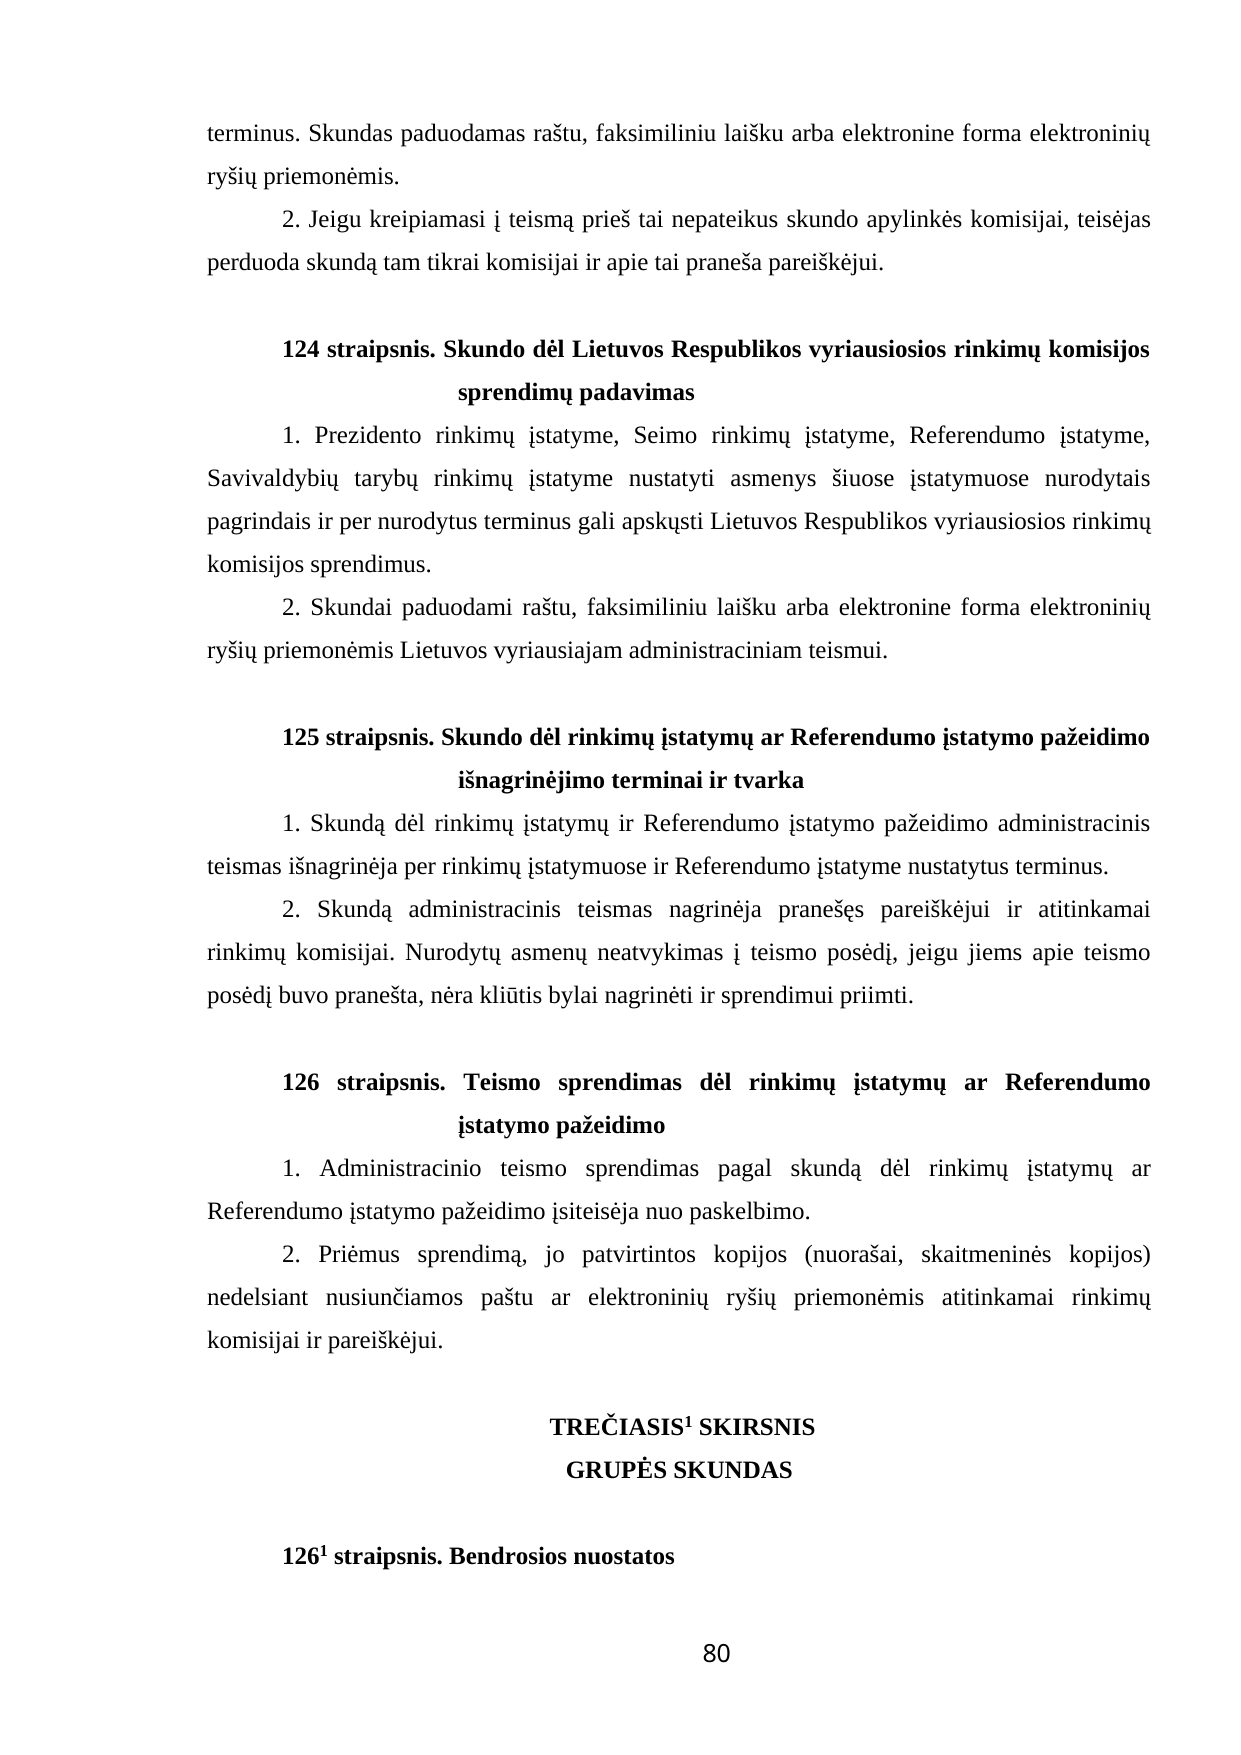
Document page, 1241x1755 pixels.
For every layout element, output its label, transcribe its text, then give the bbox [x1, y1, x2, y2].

text 2. Priėmus sprendimą, jo patvirtintos kopijos (nuorašai, skaitmeninės kopijos) nedelsiant nusiunčiamos paštu ar elektroninių ryšių priemonėmis atitinkamai rinkimų komisijai ir pareiškėjui. [207, 1239, 1152, 1354]
text 2. Skundą administracinis teismas nagrinėja pranešęs pareiškėjui ir atitinkamai rinkimų komisijai. Nurodytų asmenų neatvykimas į teismo posėdį, jeigu jiems apie teismo posėdį buvo pranešta, nėra kliūtis bylai nagrinėti ir sprendimui priimti. [207, 894, 1152, 1009]
text 2. Skundai paduodami raštu, faksimiliniu laišku arba elektronine forma elektroninių ryšių priemonėmis Lietuvos vyriausiajam administraciniam teismui. [207, 592, 1152, 664]
text 1261 straipsnis. Bendrosios nuostatos [207, 1541, 1152, 1570]
text 126 straipsnis. Teismo sprendimas dėl rinkimų įstatymų ar Referendumo įstatymo pažeidimo [282, 1067, 1152, 1139]
text terminus. Skundas paduodamas raštu, faksimiliniu laišku arba elektronine forma elektroninių ryšių priemonėmis. [207, 118, 1152, 190]
text 1. Skundą dėl rinkimų įstatymų ir Referendumo įstatymo pažeidimo administracinis teismas išnagrinėja per rinkimų įstatymuose ir Referendumo įstatyme nustatytus terminus. [207, 808, 1152, 880]
text 1. Prezidento rinkimų įstatyme, Seimo rinkimų įstatyme, Referendumo įstatyme, Savivaldybių tarybų rinkimų įstatyme nustatyti asmenys šiuose įstatymuose nurodytais pagrindais ir per nurodytus terminus gali apskųsti Lietuvos Respublikos vyriausiosios rinkimų komisijos sprendimus. [207, 420, 1152, 578]
text 125 straipsnis. Skundo dėl rinkimų įstatymų ar Referendumo įstatymo pažeidimo išnagrinėjimo terminai ir tvarka [282, 722, 1152, 794]
text 2. Jeigu kreipiamasi į teismą prieš tai nepateikus skundo apylinkės komisijai, teisėjas perduoda skundą tam tikrai komisijai ir apie tai praneša pareiškėjui. [207, 204, 1152, 276]
text GRUPĖS SKUNDAS [207, 1455, 1152, 1484]
text 1. Administracinio teismo sprendimas pagal skundą dėl rinkimų įstatymų ar Referendumo įstatymo pažeidimo įsiteisėja nuo paskelbimo. [207, 1153, 1152, 1225]
text 124 straipsnis. Skundo dėl Lietuvos Respublikos vyriausiosios rinkimų komisijos sprendimų padavimas [282, 334, 1152, 406]
text TREČIASIS1 SKIRSNIS [207, 1412, 1152, 1441]
